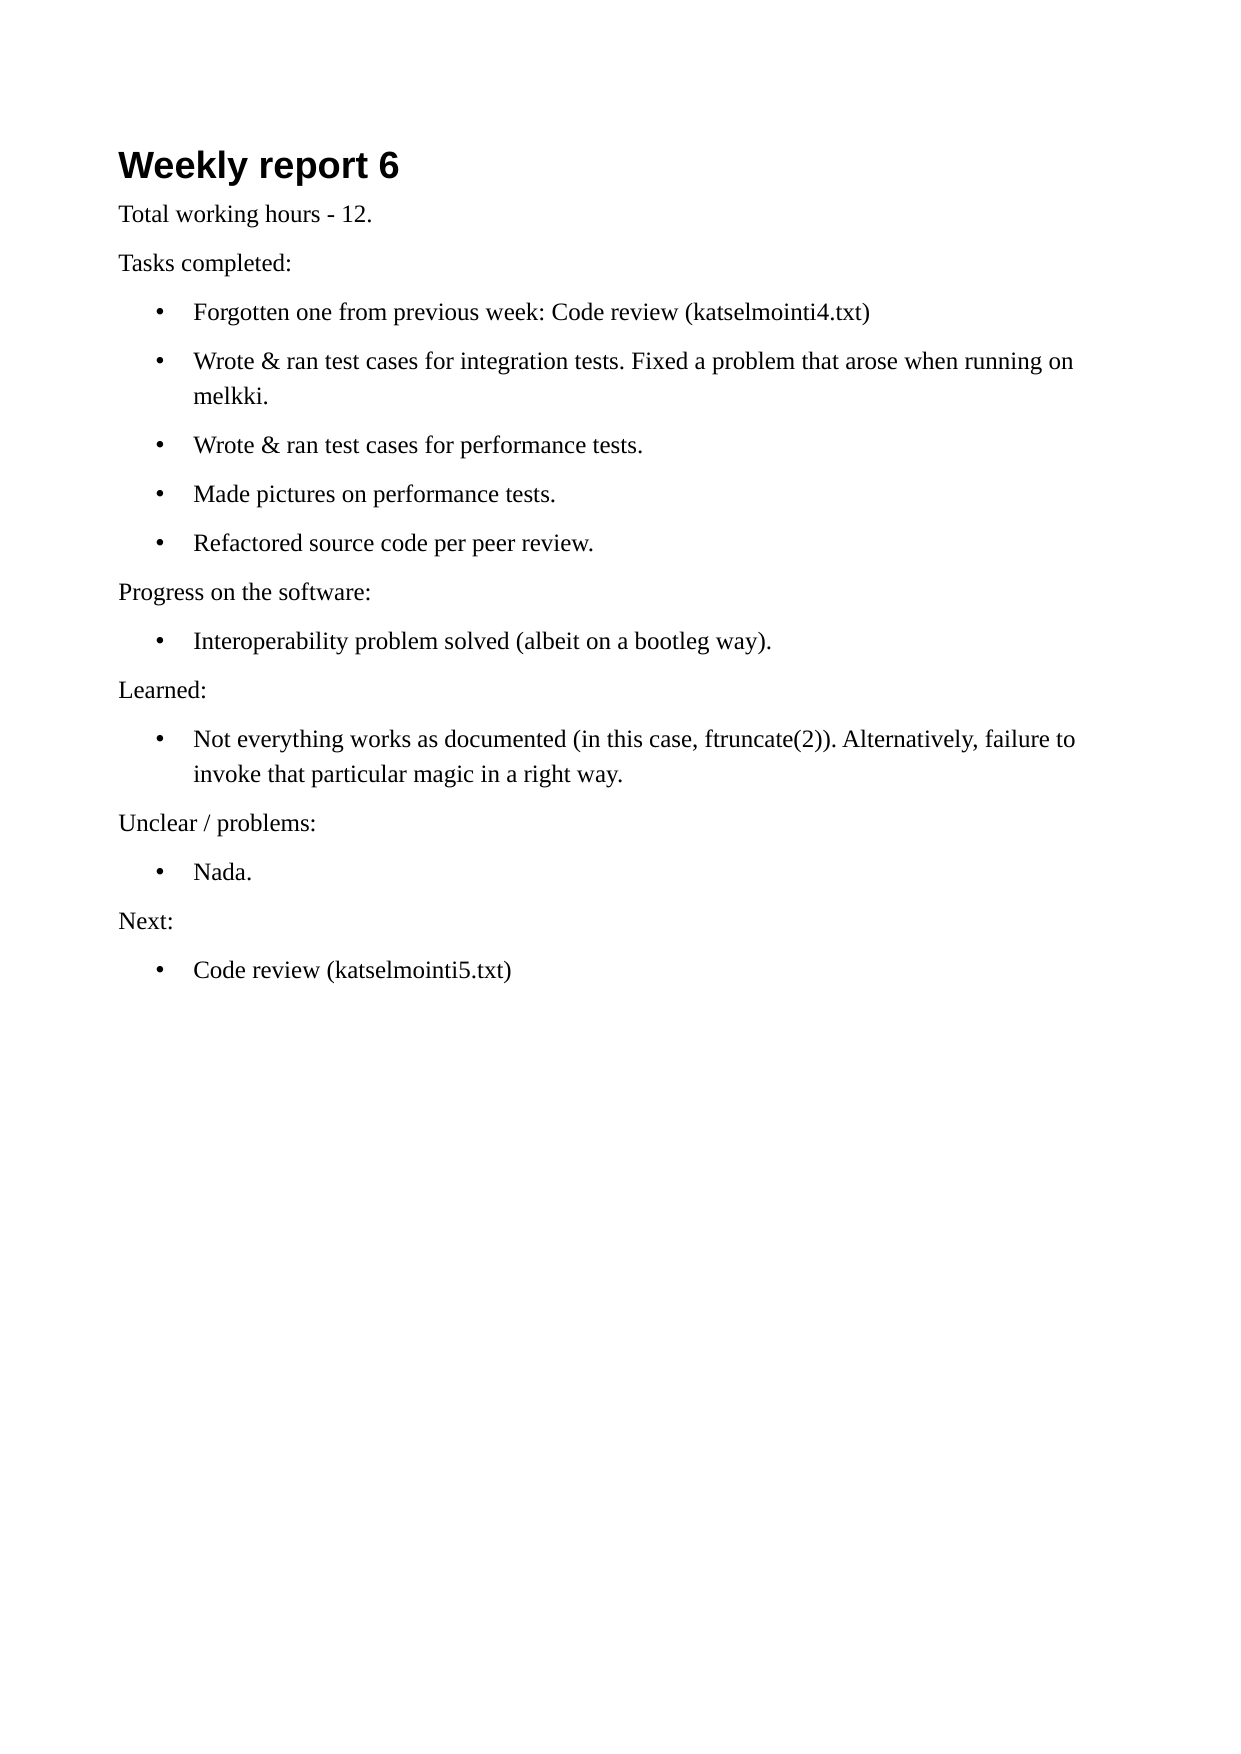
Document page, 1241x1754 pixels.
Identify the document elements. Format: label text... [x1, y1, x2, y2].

text Tasks completed: [118, 248, 1122, 277]
list Interoperability problem solved (albeit on a bootleg way). [156, 626, 1122, 655]
list Nada. [156, 857, 1122, 886]
subtitle Weekly report 6 [118, 143, 1122, 187]
text Next: [118, 906, 1122, 935]
text Total working hours - 12. [118, 199, 1122, 228]
list Forgotten one from previous week: Code review (katselmointi4.txt) [156, 297, 1122, 326]
text Learned: [118, 675, 1122, 704]
list Wrote & ran test cases for integration tests. Fixed a problem that arose when running on melkki. [156, 346, 1122, 410]
text Progress on the software: [118, 577, 1122, 606]
list Not everything works as documented (in this case, ftruncate(2)). Alternatively, failure to invoke that particular magic in a right way. [156, 724, 1122, 788]
list Made pictures on performance tests. [156, 479, 1122, 508]
list Code review (katselmointi5.txt) [156, 955, 1122, 984]
text Unclear / problems: [118, 808, 1122, 837]
list Refactored source code per peer review. [156, 528, 1122, 557]
list Wrote & ran test cases for performance tests. [156, 430, 1122, 459]
